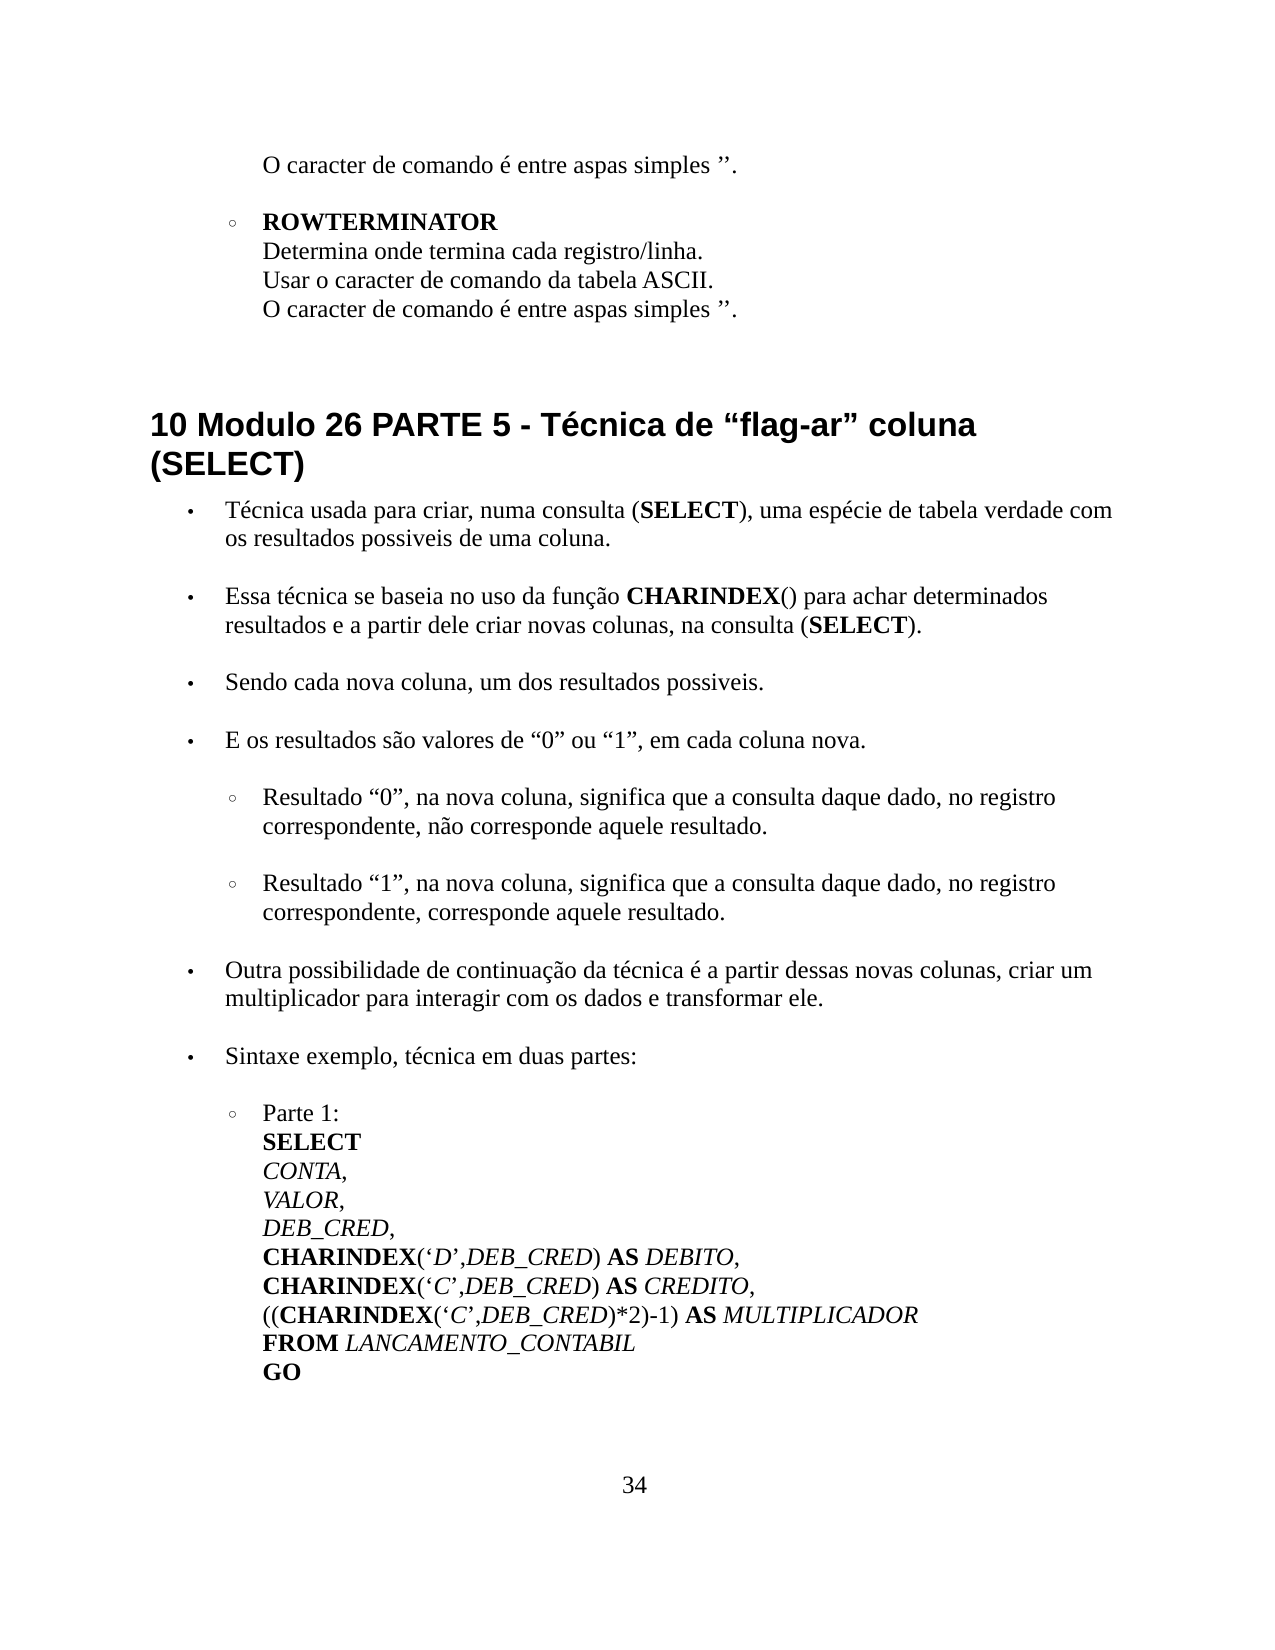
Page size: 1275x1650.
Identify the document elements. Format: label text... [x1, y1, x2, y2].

list O caracter de comando é entre aspas simples ’’. [225, 150, 1125, 207]
list ROWTERMINATOR Determina onde termina cada registro/linha. Usar o caracter de comando da tabela ASCII. O caracter de comando é entre aspas simples ’’. [225, 207, 1125, 351]
list Outra possibilidade de continuação da técnica é a partir dessas novas colunas, criar um multiplicador para interagir com os dados e transformar ele. [187, 955, 1125, 1041]
list Sintaxe exemplo, técnica em duas partes: [187, 1041, 1125, 1098]
subtitle 10 Modulo 26 PARTE 5 - Técnica de “flag-ar” coluna (SELECT) [150, 405, 1125, 482]
list Essa técnica se baseia no uso da função CHARINDEX() para achar determinados resultados e a partir dele criar novas colunas, na consulta (SELECT). [187, 581, 1125, 667]
list E os resultados são valores de “0” ou “1”, em cada coluna nova. [187, 725, 1125, 782]
list Sendo cada nova coluna, um dos resultados possiveis. [187, 667, 1125, 725]
list Parte 1: SELECT CONTA, VALOR, DEB_CRED, CHARINDEX(‘D’,DEB_CRED) AS DEBITO, CHARINDEX(‘C’,DEB_CRED) AS CREDITO, ((CHARINDEX(‘C’,DEB_CRED)*2)-1) AS MULTIPLICADOR FROM LANCAMENTO_CONTABIL GO [225, 1098, 1125, 1415]
list Resultado “0”, na nova coluna, significa que a consulta daque dado, no registro correspondente, não corresponde aquele resultado. [225, 782, 1125, 868]
list Técnica usada para criar, numa consulta (SELECT), uma espécie de tabela verdade com os resultados possiveis de uma coluna. [187, 495, 1125, 581]
list Resultado “1”, na nova coluna, significa que a consulta daque dado, no registro correspondente, corresponde aquele resultado. [225, 868, 1125, 955]
